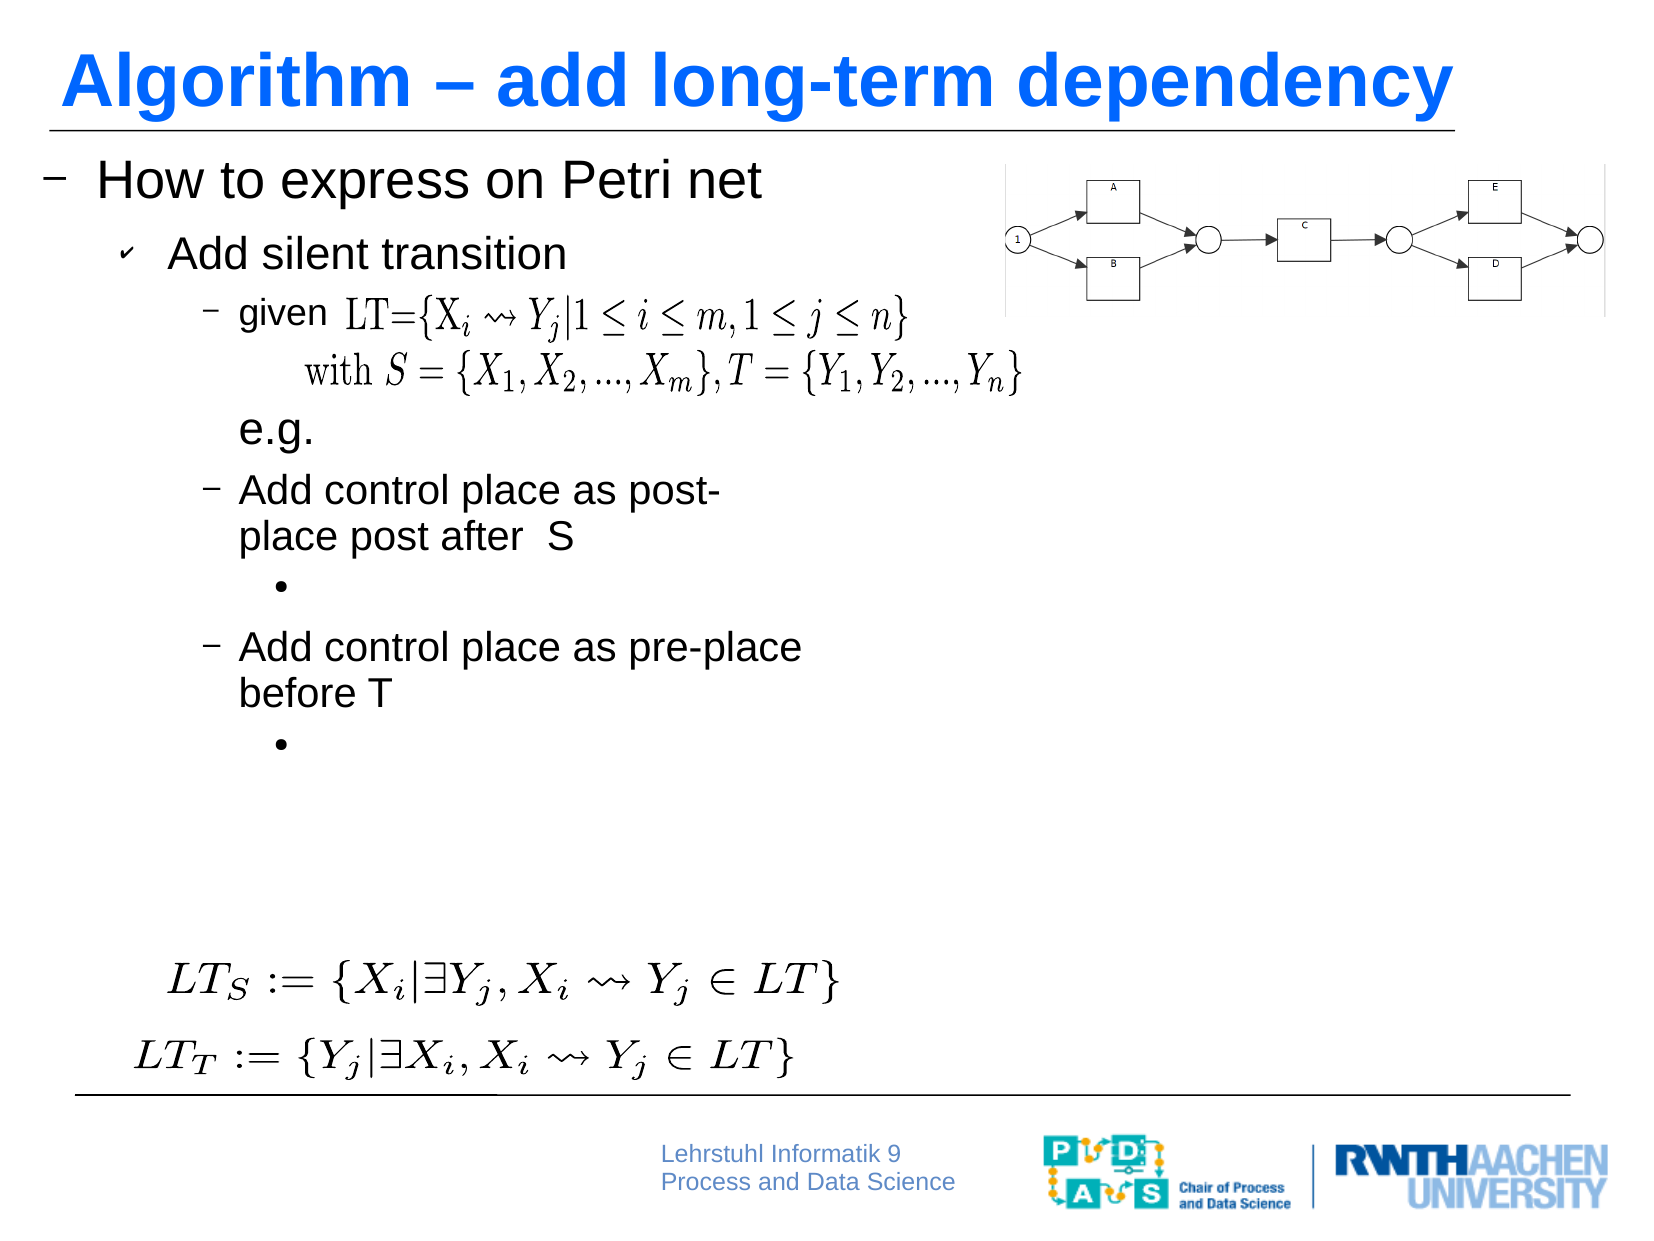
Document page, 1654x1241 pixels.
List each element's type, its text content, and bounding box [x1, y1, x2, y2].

title Algorithm – add long-term dependency [60, 30, 1549, 131]
picture [1005, 164, 1606, 317]
picture [1005, 1090, 1647, 1241]
text_box [165, 960, 843, 1006]
list How to express on Petri net Add silent transition given e.g. Add control place as post-place post after S Add control place as pre-place before T [0, 150, 811, 1021]
text_box [131, 1037, 797, 1081]
text_box [811, 294, 1025, 397]
